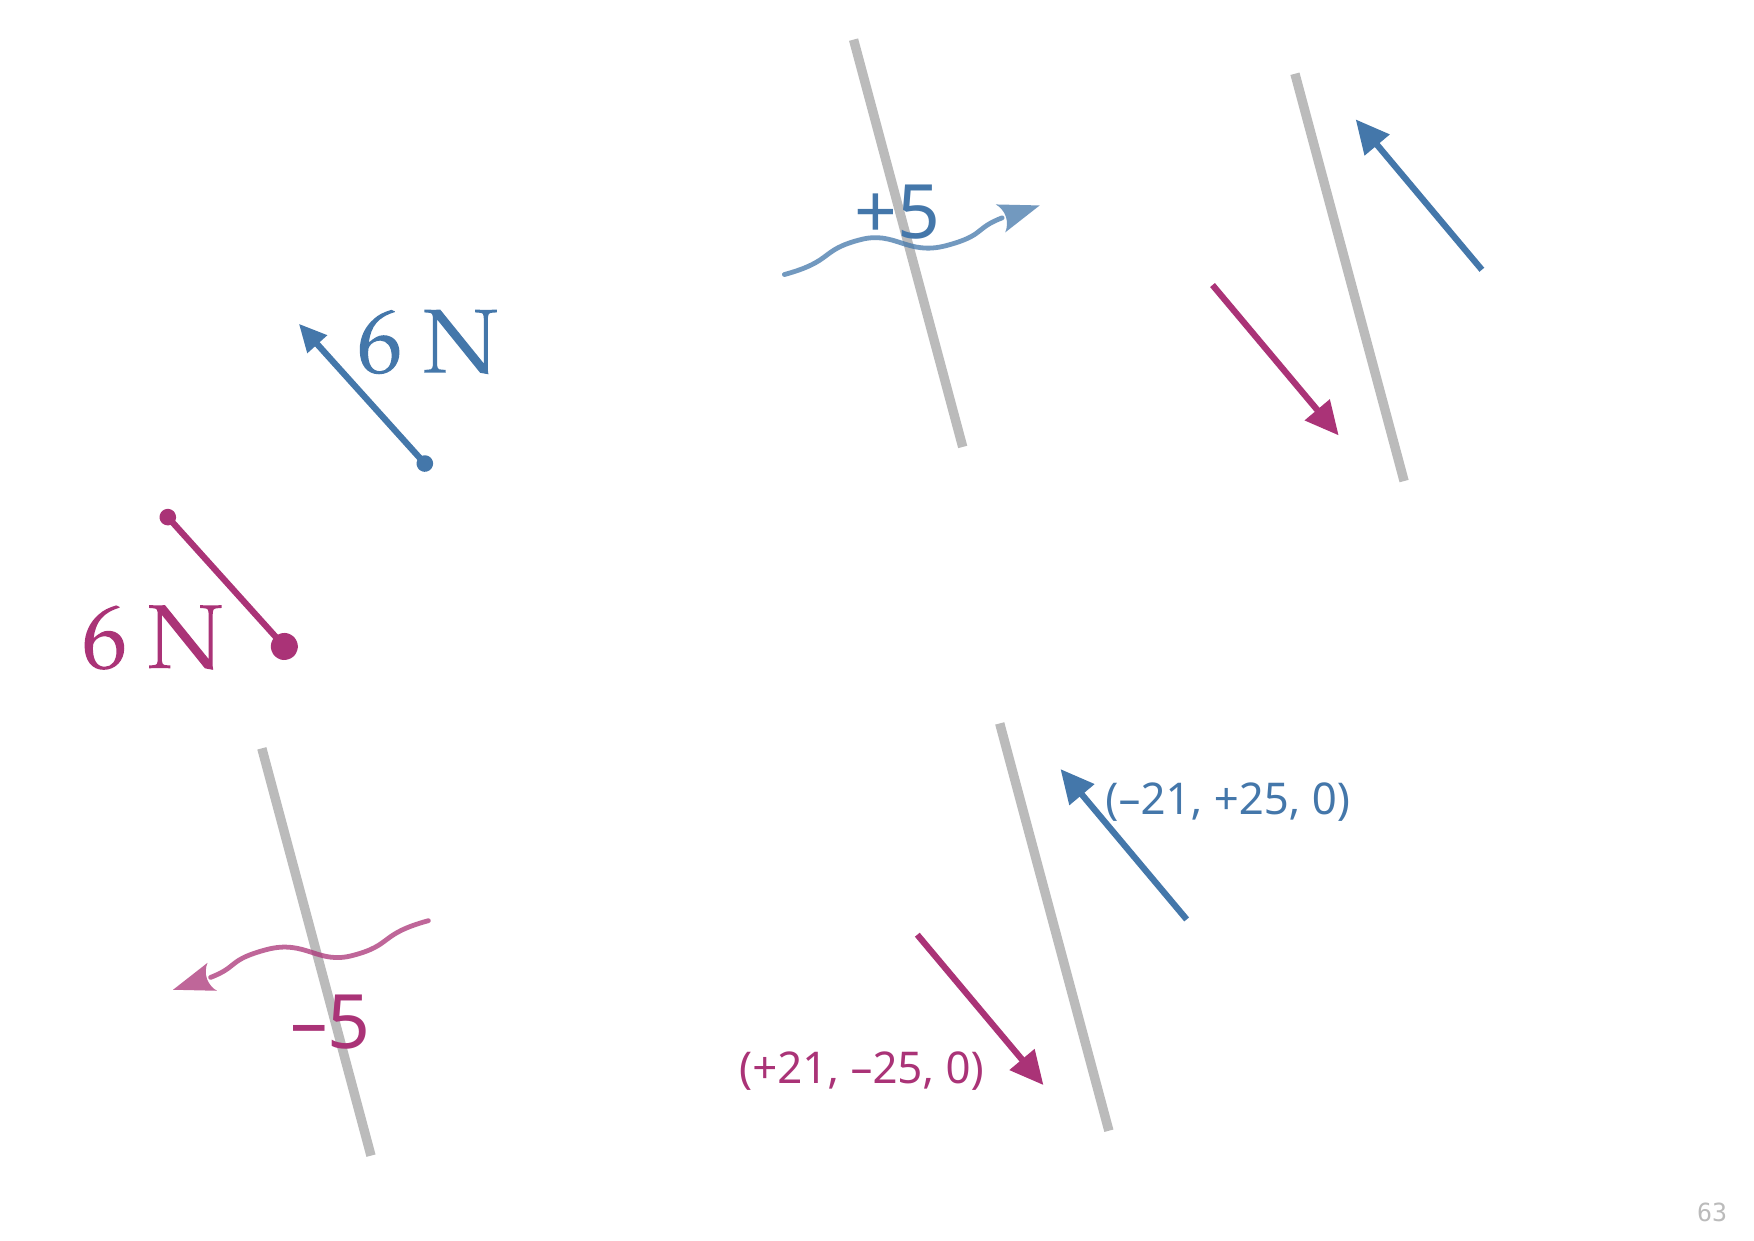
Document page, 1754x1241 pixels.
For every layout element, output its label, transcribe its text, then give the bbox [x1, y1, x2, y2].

text_box [149, 605, 222, 670]
text_box [84, 605, 125, 670]
text_box (–21, +25, 0) [1090, 760, 1379, 826]
text_box [424, 309, 497, 375]
text_box –5 [275, 960, 381, 1051]
text_box [359, 309, 400, 375]
text_box +5 [840, 151, 953, 241]
text_box (+21, –25, 0) [724, 1029, 1013, 1096]
